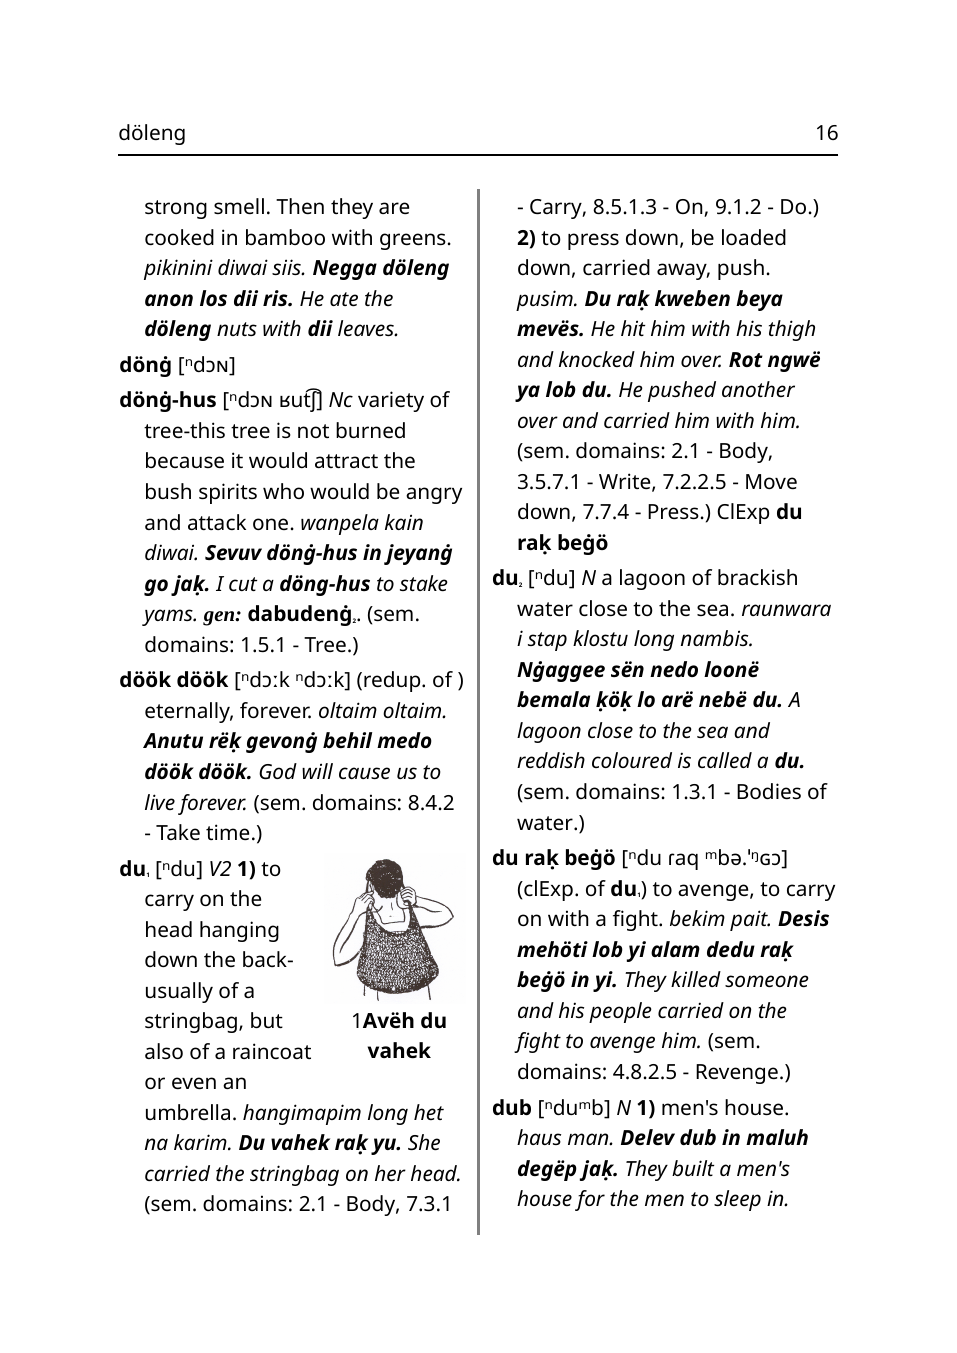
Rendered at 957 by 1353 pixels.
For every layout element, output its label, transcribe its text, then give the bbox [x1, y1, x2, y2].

text du2 [ⁿdu] N a lagoon of brackish water close to the sea. raunwara i stap klostu long nambis. Nġaggee sën nedo loonë bemala ḳöḳ lo arë nebë du. A lagoon close to the sea and reddish coloured is called a du. (sem. domains: 1.3.1 - Bodies of water.) [492, 560, 837, 840]
picture [323, 853, 466, 1004]
text du1 [ⁿdu] V2 1) to carry on the head hanging down the back-usually of a stringbag, but also of a raincoat or even an umbrella. hangimapim long het na karim. Du vahek raḳ yu. She carried the stringbag on her head. (sem. domains: 2.1 - Body, 7.3.1 [119, 851, 465, 1222]
text strong smell. Then they are cooked in bamboo with greens. pikinini diwai siis. Negga döleng anon los dii ris. He ate the döleng nuts with dii leaves. [119, 190, 465, 347]
text dub [ⁿduᵐb] N 1) men's house. haus man. Delev dub in maluh degëp jaḳ. They built a men's house for the men to sleep in. [492, 1090, 837, 1217]
text 1Avëh du vahek [333, 1004, 465, 1069]
text döök döök [ⁿdɔːk ⁿdɔːk] (redup. of ) eternally, forever. oltaim oltaim. Anutu rëḳ gevonġ behil medo döök döök. God will cause us to live forever. (sem. domains: 8.4.2 - Take time.) [119, 662, 465, 851]
text dönġ-hus [ⁿdɔɴ ʁut͡ʃ] Nc variety of tree-this tree is not burned because it would attract the bush spirits who would be angry and attack one. wanpela kain diwai. Sevuv dönġ-hus in jeyanġ go jaḳ. I cut a döng-hus to stake yams. gen: dabudenġ2. (sem. domains: 1.5.1 - Tree.) [119, 382, 465, 662]
text du raḳ beġö [ⁿdu ɾaq ᵐbə.ˈᵑɢɔ] (clExp. of du1) to avenge, to carry on with a fight. bekim pait. Desis mehöti lob yi alam dedu raḳ beġö in yi. They killed someone and his people carried on the fight to avenge him. (sem. domains: 4.8.2.5 - Revenge.) [492, 840, 837, 1090]
text dönġ [ⁿdɔɴ] [119, 347, 465, 382]
text - Carry, 8.5.1.3 - On, 9.1.2 - Do.) 2) to press down, be loaded down, carried away, push. pusim. Du raḳ kweben beya mevës. He hit him with his thigh and knocked him over. Rot ngwë ya lob du. He pushed another over and carried him with him. (sem. domains: 2.1 - Body, 3.5.7.1 - Write, 7.2.2.5 - Move down, 7.7.4 - Press.) ClExp du raḳ beġö [492, 190, 837, 560]
